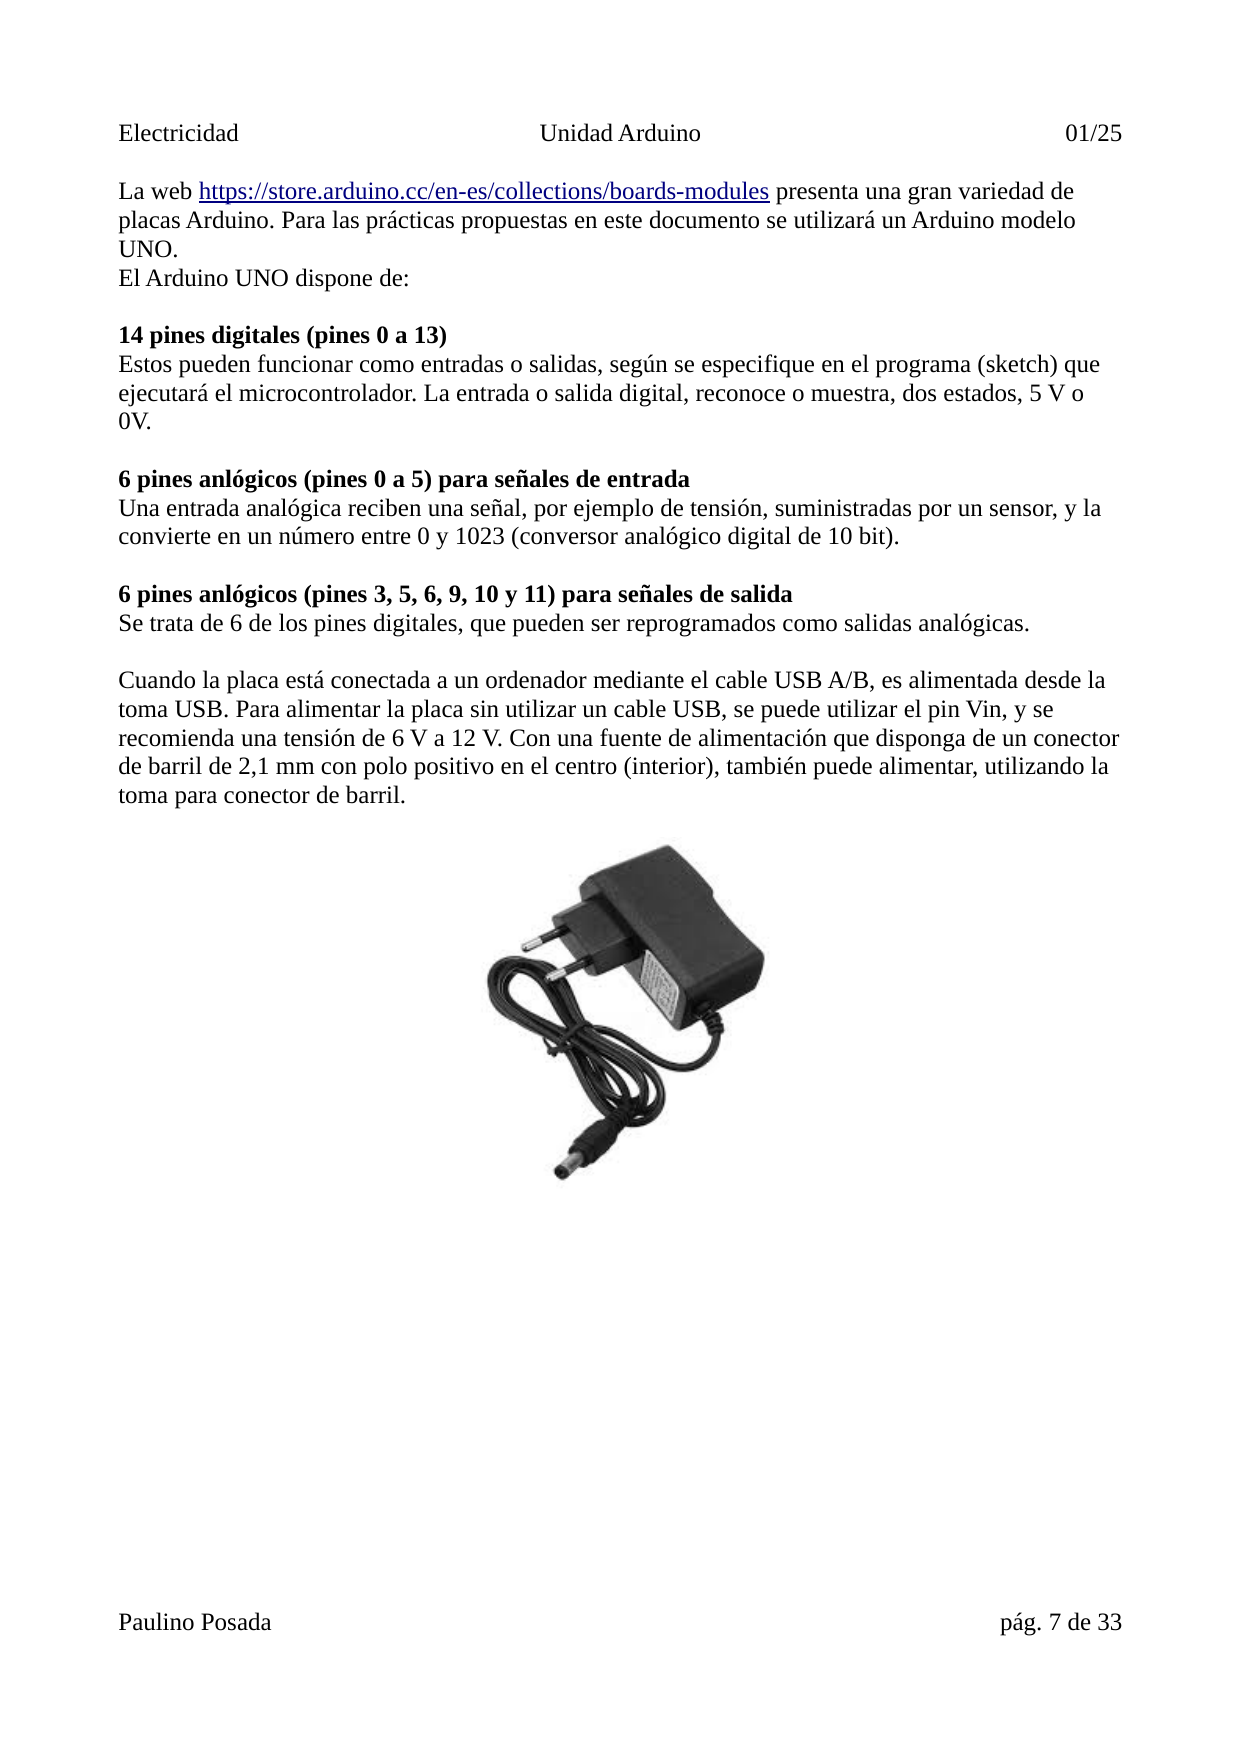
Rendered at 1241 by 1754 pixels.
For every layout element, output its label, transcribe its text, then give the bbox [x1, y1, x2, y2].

text El Arduino UNO dispone de: [118, 263, 1122, 291]
text 6 pines anlógicos (pines 0 a 5) para señales de entrada [118, 464, 1122, 493]
text Una entrada analógica reciben una señal, por ejemplo de tensión, suministradas por un sensor, y la convierte en un número entre 0 y 1023 (conversor analógico digital de 10 bit). [118, 493, 1122, 550]
text La web https://store.arduino.cc/en-es/collections/boards-modules presenta una gran variedad de placas Arduino. Para las prácticas propuestas en este documento se utilizará un Arduino modelo UNO. [118, 176, 1122, 263]
picture [444, 837, 796, 1190]
text Estos pueden funcionar como entradas o salidas, según se especifique en el programa (sketch) que ejecutará el microcontrolador. La entrada o salida digital, reconoce o muestra, dos estados, 5 V o 0V. [118, 349, 1122, 435]
text Se trata de 6 de los pines digitales, que pueden ser reprogramados como salidas analógicas. [118, 608, 1122, 636]
text 6 pines anlógicos (pines 3, 5, 6, 9, 10 y 11) para señales de salida [118, 579, 1122, 608]
text Cuando la placa está conectada a un ordenador mediante el cable USB A/B, es alimentada desde la toma USB. Para alimentar la placa sin utilizar un cable USB, se puede utilizar el pin Vin, y se recomienda una tensión de 6 V a 12 V. Con una fuente de alimentación que disponga de un conector de barril de 2,1 mm con polo positivo en el centro (interior), también puede alimentar, utilizando la toma para conector de barril. [118, 665, 1122, 809]
text 14 pines digitales (pines 0 a 13) [118, 320, 1122, 349]
